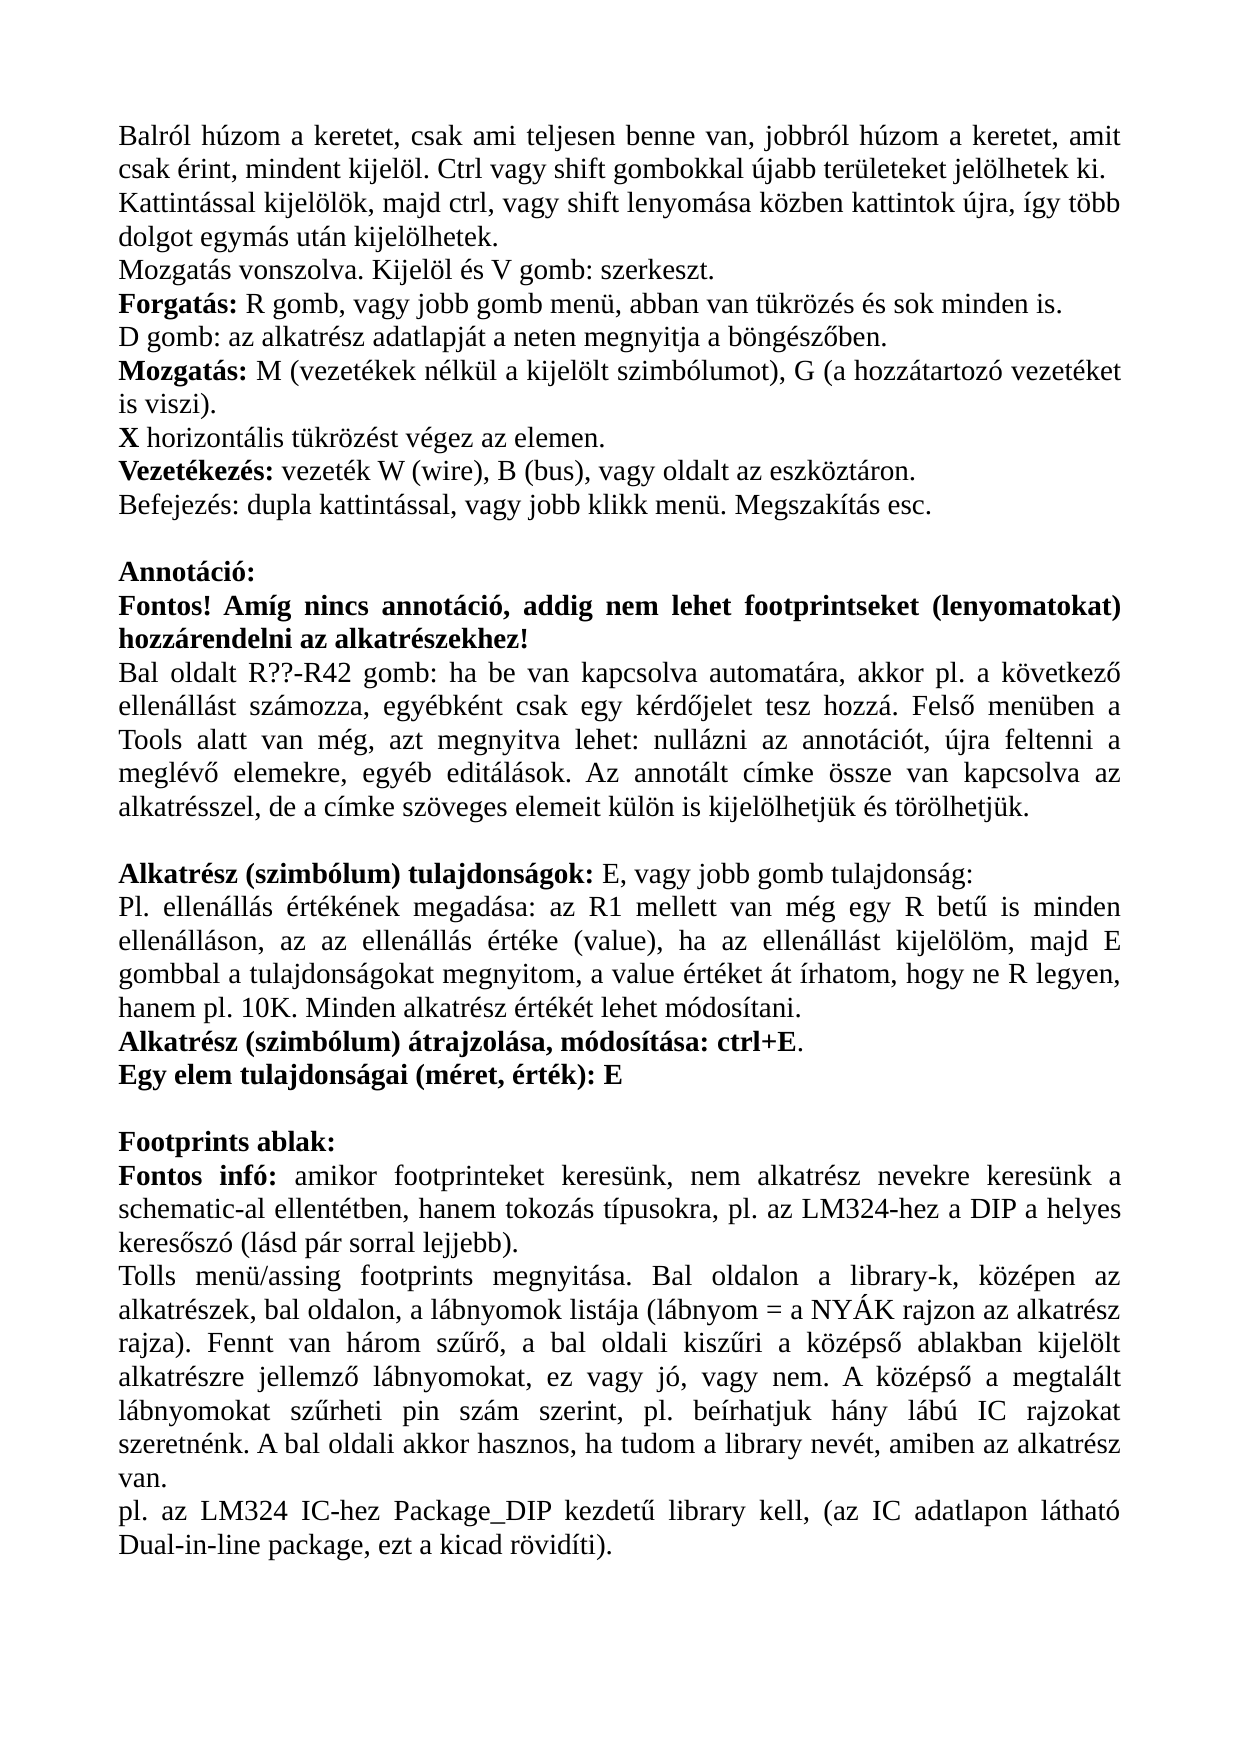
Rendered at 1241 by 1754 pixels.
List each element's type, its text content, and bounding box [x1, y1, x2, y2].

text Footprints ablak: [118, 1124, 1122, 1158]
text Balról húzom a keretet, csak ami teljesen benne van, jobbról húzom a keretet, amit csak érint, mindent kijelöl. Ctrl vagy shift gombokkal újabb területeket jelölhetek ki. [118, 118, 1122, 185]
text Egy elem tulajdonságai (méret, érték): E [118, 1057, 1122, 1091]
text Fontos! Amíg nincs annotáció, addig nem lehet footprintseket (lenyomatokat) hozzárendelni az alkatrészekhez! [118, 588, 1122, 655]
text Alkatrész (szimbólum) tulajdonságok: E, vagy jobb gomb tulajdonság: [118, 856, 1122, 889]
text Befejezés: dupla kattintással, vagy jobb klikk menü. Megszakítás esc. [118, 487, 1122, 521]
text Fontos infó: amikor footprinteket keresünk, nem alkatrész nevekre keresünk a schematic-al ellentétben, hanem tokozás típusokra, pl. az LM324-hez a DIP a helyes keresőszó (lásd pár sorral lejjebb). [118, 1158, 1122, 1258]
text Vezetékezés: vezeték W (wire), B (bus), vagy oldalt az eszköztáron. [118, 453, 1122, 487]
text Pl. ellenállás értékének megadása: az R1 mellett van még egy R betű is minden ellenálláson, az az ellenállás értéke (value), ha az ellenállást kijelölöm, majd E gombbal a tulajdonságokat megnyitom, a value értéket át írhatom, hogy ne R legyen, hanem pl. 10K. Minden alkatrész értékét lehet módosítani. [118, 889, 1122, 1024]
text Bal oldalt R??-R42 gomb: ha be van kapcsolva automatára, akkor pl. a következő ellenállást számozza, egyébként csak egy kérdőjelet tesz hozzá. Felső menüben a Tools alatt van még, azt megnyitva lehet: nullázni az annotációt, újra feltenni a meglévő elemekre, egyéb editálások. Az annotált címke össze van kapcsolva az alkatrésszel, de a címke szöveges elemeit külön is kijelölhetjük és törölhetjük. [118, 655, 1122, 822]
text Annotáció: [118, 554, 1122, 588]
text Mozgatás: M (vezetékek nélkül a kijelölt szimbólumot), G (a hozzátartozó vezetéket is viszi). [118, 353, 1122, 420]
text Kattintással kijelölök, majd ctrl, vagy shift lenyomása közben kattintok újra, így több dolgot egymás után kijelölhetek. [118, 185, 1122, 252]
text pl. az LM324 IC-hez Package_DIP kezdetű library kell, (az IC adatlapon látható Dual-in-line package, ezt a kicad rövidíti). [118, 1493, 1122, 1560]
text D gomb: az alkatrész adatlapját a neten megnyitja a böngészőben. [118, 319, 1122, 353]
text Alkatrész (szimbólum) átrajzolása, módosítása: ctrl+E. [118, 1024, 1122, 1057]
text Forgatás: R gomb, vagy jobb gomb menü, abban van tükrözés és sok minden is. [118, 286, 1122, 319]
text Tolls menü/assing footprints megnyitása. Bal oldalon a library-k, középen az alkatrészek, bal oldalon, a lábnyomok listája (lábnyom = a NYÁK rajzon az alkatrész rajza). Fennt van három szűrő, a bal oldali kiszűri a középső ablakban kijelölt alkatrészre jellemző lábnyomokat, ez vagy jó, vagy nem. A középső a megtalált lábnyomokat szűrheti pin szám szerint, pl. beírhatjuk hány lábú IC rajzokat szeretnénk. A bal oldali akkor hasznos, ha tudom a library nevét, amiben az alkatrész van. [118, 1258, 1122, 1493]
text Mozgatás vonszolva. Kijelöl és V gomb: szerkeszt. [118, 252, 1122, 286]
text X horizontális tükrözést végez az elemen. [118, 420, 1122, 453]
